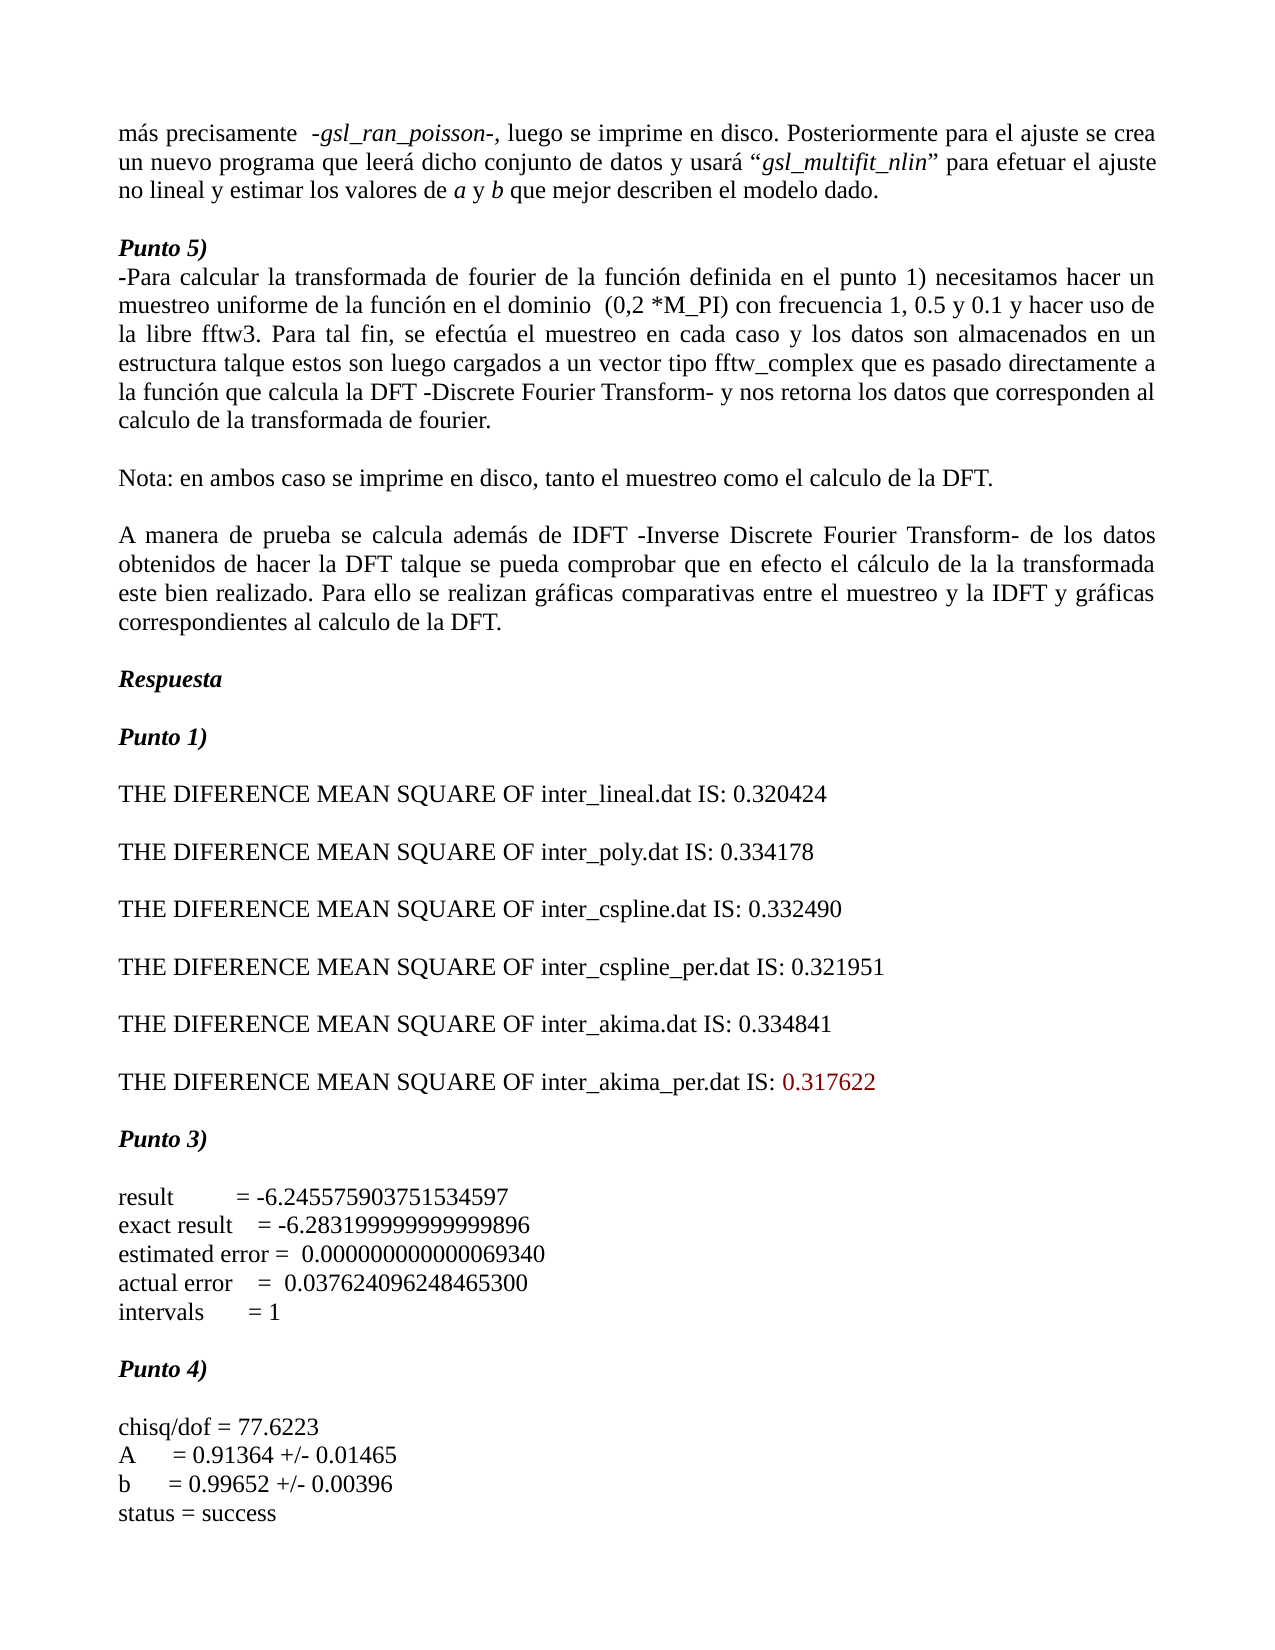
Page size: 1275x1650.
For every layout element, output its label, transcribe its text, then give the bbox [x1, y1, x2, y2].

text Punto 4) [118, 1354, 1157, 1383]
text THE DIFERENCE MEAN SQUARE OF inter_akima_per.dat IS: 0.317622 [118, 1067, 1157, 1096]
text A = 0.91364 +/- 0.01465 [118, 1441, 1157, 1469]
text exact result = -6.283199999999999896 [118, 1211, 1157, 1239]
text -Para calcular la transformada de fourier de la función definida en el punto 1) necesitamos hacer un muestreo uniforme de la función en el dominio (0,2 *M_PI) con frecuencia 1, 0.5 y 0.1 y hacer uso de la libre fftw3. Para tal fin, se efectúa el muestreo en cada caso y los datos son almacenados en un estructura talque estos son luego cargados a un vector tipo fftw_complex que es pasado directamente a la función que calcula la DFT -Discrete Fourier Transform- y nos retorna los datos que corresponden al calculo de la transformada de fourier. [118, 262, 1157, 434]
text estimated error = 0.000000000000069340 [118, 1239, 1157, 1268]
text THE DIFERENCE MEAN SQUARE OF inter_lineal.dat IS: 0.320424 [118, 779, 1157, 808]
text THE DIFERENCE MEAN SQUARE OF inter_cspline.dat IS: 0.332490 [118, 894, 1157, 923]
text actual error = 0.037624096248465300 [118, 1268, 1157, 1297]
text THE DIFERENCE MEAN SQUARE OF inter_cspline_per.dat IS: 0.321951 [118, 952, 1157, 981]
text chisq/dof = 77.6223 [118, 1412, 1157, 1441]
text A manera de prueba se calcula además de IDFT -Inverse Discrete Fourier Transform- de los datos obtenidos de hacer la DFT talque se pueda comprobar que en efecto el cálculo de la la transformada este bien realizado. Para ello se realizan gráficas comparativas entre el muestreo y la IDFT y gráficas correspondientes al calculo de la DFT. [118, 521, 1157, 636]
text THE DIFERENCE MEAN SQUARE OF inter_poly.dat IS: 0.334178 [118, 837, 1157, 866]
text Respuesta [118, 664, 1157, 693]
text b = 0.99652 +/- 0.00396 [118, 1469, 1157, 1498]
text status = success [118, 1498, 1157, 1527]
text result = -6.245575903751534597 [118, 1182, 1157, 1211]
text intervals = 1 [118, 1297, 1157, 1326]
text más precisamente -gsl_ran_poisson-, luego se imprime en disco. Posteriormente para el ajuste se crea un nuevo programa que leerá dicho conjunto de datos y usará “gsl_multifit_nlin” para efetuar el ajuste no lineal y estimar los valores de a y b que mejor describen el modelo dado. [118, 118, 1157, 204]
text Punto 3) [118, 1124, 1157, 1153]
text Punto 1) [118, 722, 1157, 751]
text Nota: en ambos caso se imprime en disco, tanto el muestreo como el calculo de la DFT. [118, 463, 1157, 492]
text Punto 5) [118, 233, 1157, 262]
text THE DIFERENCE MEAN SQUARE OF inter_akima.dat IS: 0.334841 [118, 1009, 1157, 1038]
